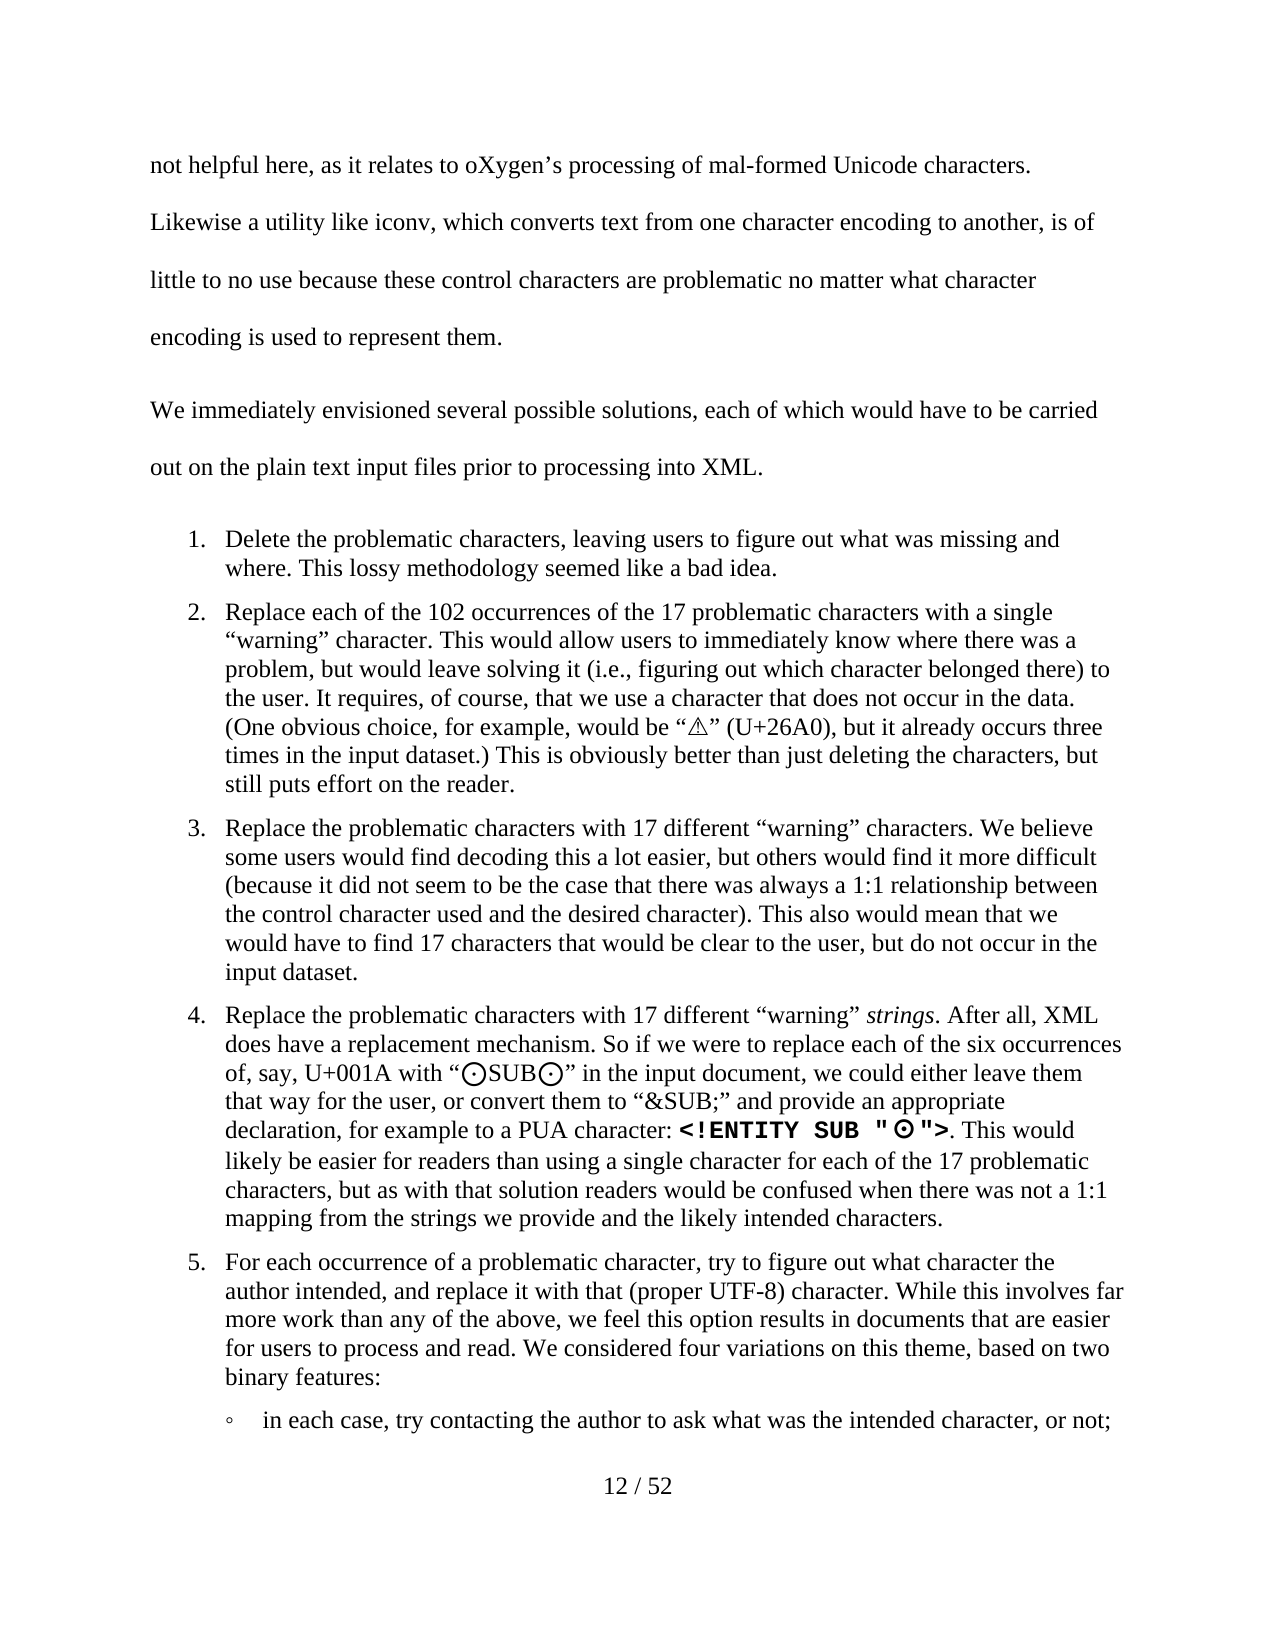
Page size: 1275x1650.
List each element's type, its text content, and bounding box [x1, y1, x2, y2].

text not helpful here, as it relates to oXygen’s processing of mal-formed Unicode characters. Likewise a utility like iconv, which converts text from one character encoding to another, is of little to no use because these control characters are problematic no matter what character encoding is used to represent them. [150, 150, 1125, 351]
list Replace each of the 102 occurrences of the 17 problematic characters with a single “warning” character. This would allow users to immediately know where there was a problem, but would leave solving it (i.e., figuring out which character belonged there) to the user. It requires, of course, that we use a character that does not occur in the data. (One obvious choice, for example, would be “⚠” (U+26A0), but it already occurs three times in the input dataset.) This is obviously better than just deleting the characters, but still puts effort on the reader. [187, 597, 1125, 798]
list Replace the problematic characters with 17 different “warning” characters. We believe some users would find decoding this a lot easier, but others would find it more difficult (because it did not seem to be the case that there was always a 1:1 relationship between the control character used and the desired character). This also would mean that we would have to find 17 characters that would be clear to the user, but do not occur in the input dataset. [187, 813, 1125, 985]
list For each occurrence of a problematic character, try to figure out what character the author intended, and replace it with that (proper UTF-8) character. While this involves far more work than any of the above, we feel this option results in documents that are easier for users to process and read. We considered four variations on this theme, based on two binary features: [187, 1247, 1125, 1391]
list Delete the problematic characters, leaving users to figure out what was missing and where. This lossy methodology seemed like a bad idea. [187, 524, 1125, 582]
list Replace the problematic characters with 17 different “warning” strings. After all, XML does have a replacement mechanism. So if we were to replace each of the six occurrences of, say, U+001A with “⨀SUB⨀” in the input document, we could either leave them that way for the user, or convert them to “&SUB;” and provide an appropriate declaration, for example to a PUA character: <!ENTITY SUB "⨀">. This would likely be easier for readers than using a single character for each of the 17 problematic characters, but as with that solution readers would be confused when there was not a 1:1 mapping from the strings we provide and the likely intended characters. [187, 1000, 1125, 1232]
text We immediately envisioned several possible solutions, each of which would have to be carried out on the plain text input files prior to processing into XML. [150, 395, 1125, 481]
list in each case, try contacting the author to ask what was the intended character, or not; [225, 1406, 1125, 1434]
